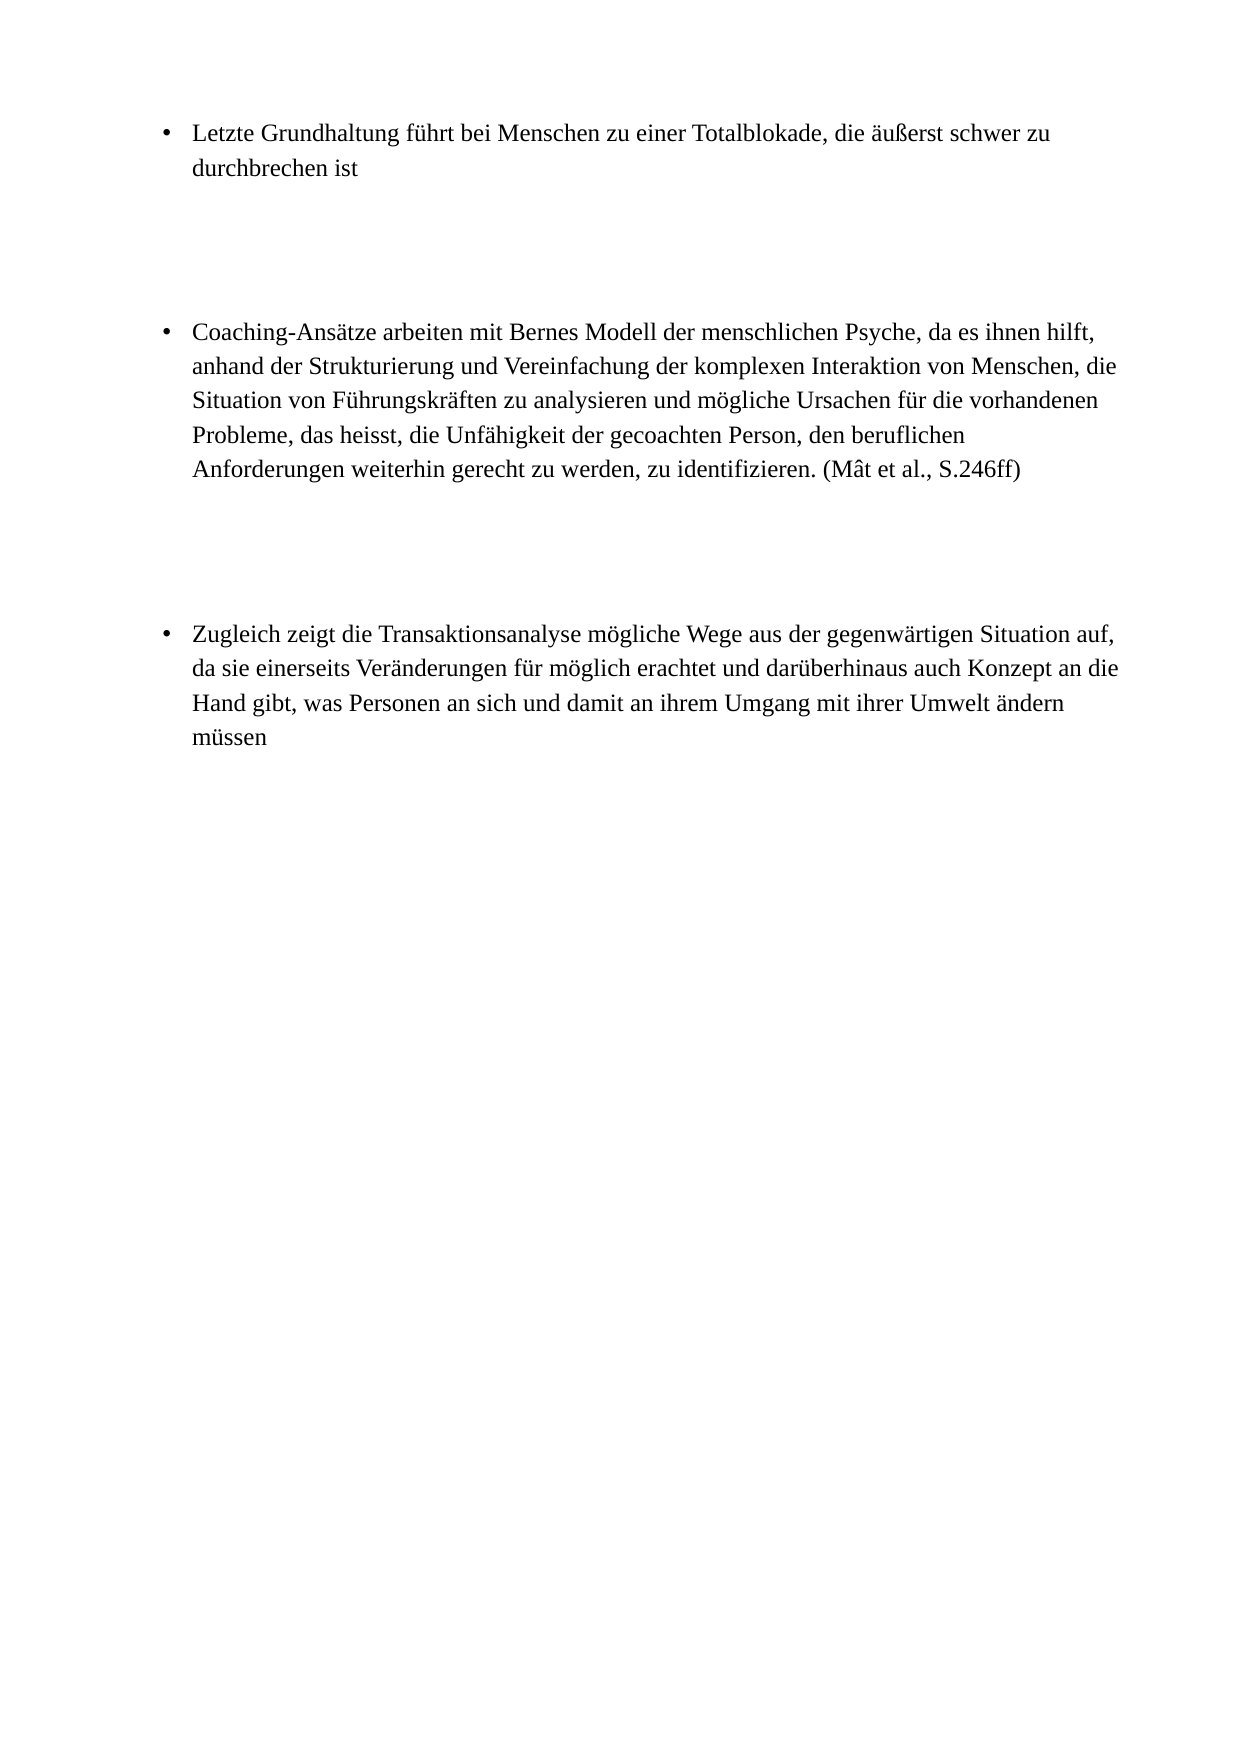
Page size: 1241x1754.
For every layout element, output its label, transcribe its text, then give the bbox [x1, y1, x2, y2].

list Zugleich zeigt die Transaktionsanalyse mögliche Wege aus der gegenwärtigen Situation auf, da sie einerseits Veränderungen für möglich erachtet und darüberhinaus auch Konzept an die Hand gibt, was Personen an sich und damit an ihrem Umgang mit ihrer Umwelt ändern müssen [162, 619, 1122, 751]
list Letzte Grundhaltung führt bei Menschen zu einer Totalblokade, die äußerst schwer zu durchbrechen ist [162, 118, 1122, 181]
list Coaching-Ansätze arbeiten mit Bernes Modell der menschlichen Psyche, da es ihnen hilft, anhand der Strukturierung und Vereinfachung der komplexen Interaktion von Menschen, die Situation von Führungskräften zu analysieren und mögliche Ursachen für die vorhandenen Probleme, das heisst, die Unfähigkeit der gecoachten Person, den beruflichen Anforderungen weiterhin gerecht zu werden, zu identifizieren. (Mât et al., S.246ff) [162, 317, 1122, 483]
